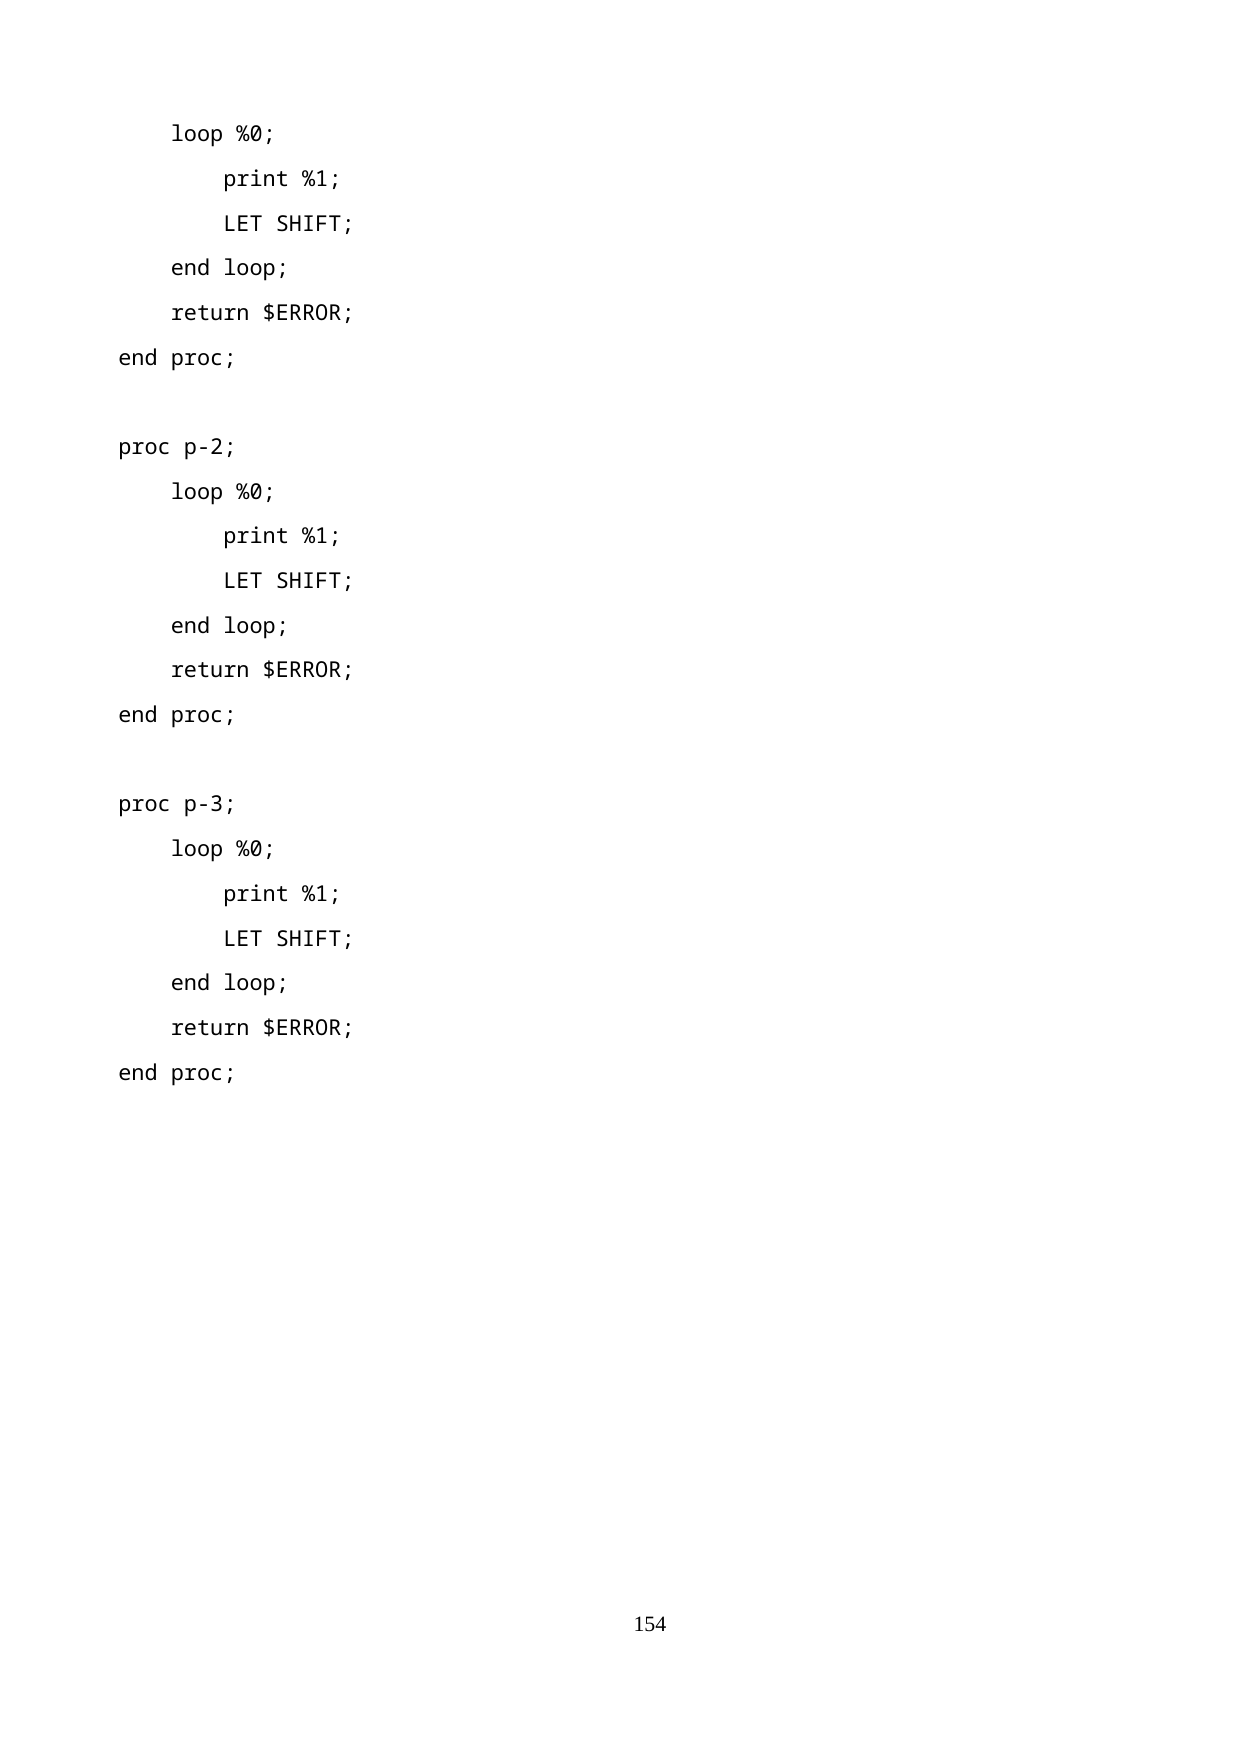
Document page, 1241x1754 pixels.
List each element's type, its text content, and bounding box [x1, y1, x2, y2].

text end proc; [118, 699, 1181, 729]
text end proc; [118, 1057, 1181, 1086]
text print %1; [118, 878, 1181, 908]
text loop %0; [118, 833, 1181, 863]
text end loop; [118, 610, 1181, 639]
text LET SHIFT; [118, 565, 1181, 595]
text end proc; [118, 342, 1181, 371]
text return $ERROR; [118, 654, 1181, 684]
text proc p-2; [118, 431, 1181, 461]
text loop %0; [118, 476, 1181, 505]
text loop %0; [118, 118, 1181, 148]
text print %1; [118, 520, 1181, 550]
text return $ERROR; [118, 1012, 1181, 1042]
text return $ERROR; [118, 297, 1181, 327]
text LET SHIFT; [118, 922, 1181, 952]
text print %1; [118, 163, 1181, 193]
text end loop; [118, 252, 1181, 282]
text LET SHIFT; [118, 207, 1181, 237]
text end loop; [118, 967, 1181, 997]
text proc p-3; [118, 788, 1181, 818]
